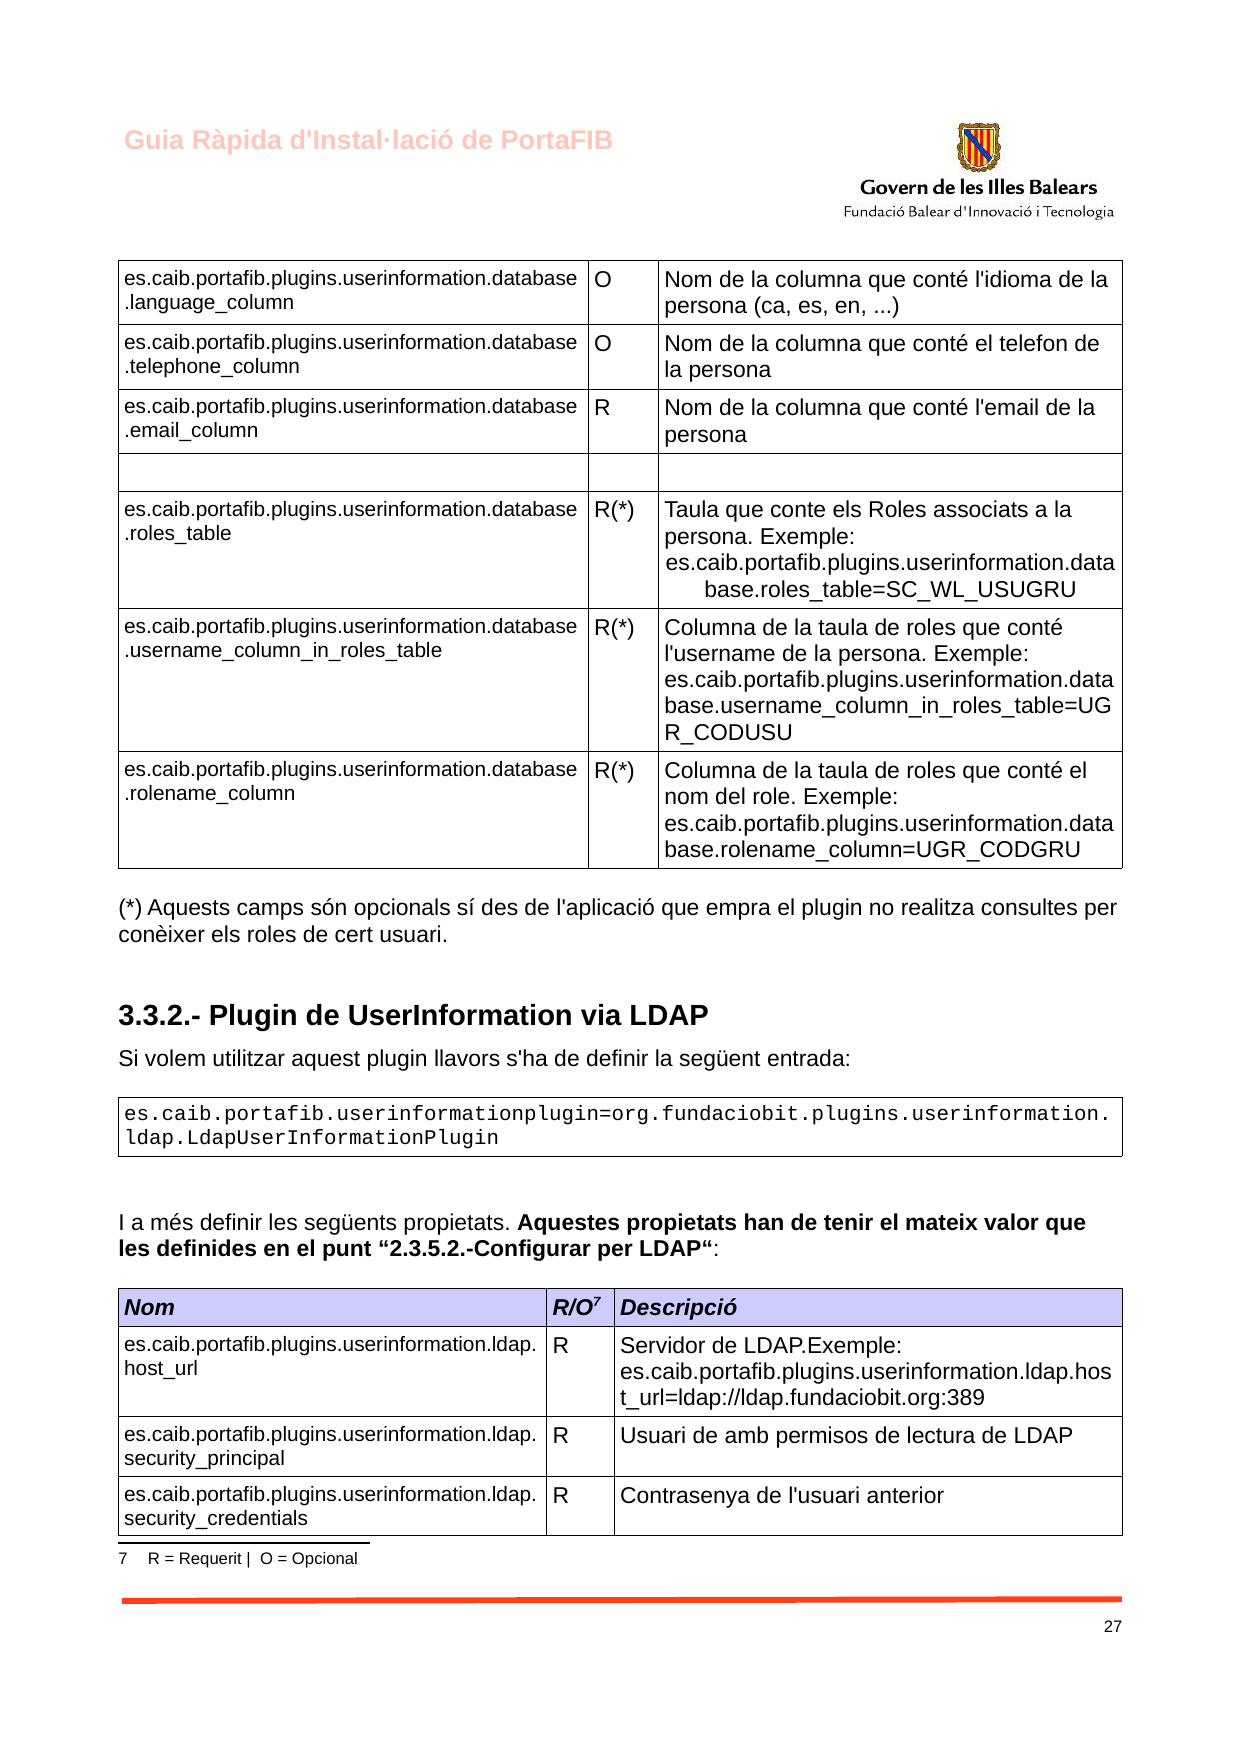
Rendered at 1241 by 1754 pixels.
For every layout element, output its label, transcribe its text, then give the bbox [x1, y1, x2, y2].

table_header Nom [119, 1289, 546, 1326]
table_cell es.caib.portafib.plugins.userinformation.database.email_column [119, 390, 588, 453]
table_cell O [589, 261, 658, 324]
table_header Descripció [615, 1289, 1122, 1326]
table_cell es.caib.portafib.plugins.userinformation.database.roles_table [119, 492, 588, 608]
table_cell R [547, 1417, 614, 1476]
table_cell es.caib.portafib.plugins.userinformation.ldap.security_credentials [119, 1477, 546, 1535]
table_cell Servidor de LDAP.Exemple: es.caib.portafib.plugins.userinformation.ldap.host_url=ldap://ldap.fundaciobit.org:389 [615, 1327, 1122, 1416]
text Si volem utilitzar aquest plugin llavors s'ha de definir la següent entrada: [118, 1044, 1122, 1071]
text (*) Aquests camps són opcionals sí des de l'aplicació que empra el plugin no realitza consultes per conèixer els roles de cert usuari. [118, 894, 1122, 947]
table_cell Columna de la taula de roles que conté l'username de la persona. Exemple: es.caib.portafib.plugins.userinformation.database.username_column_in_roles_table=UGR_CODUSU [659, 609, 1122, 751]
table_cell es.caib.portafib.plugins.userinformation.ldap.security_principal [119, 1417, 546, 1476]
table_cell R [547, 1477, 614, 1535]
table_cell es.caib.portafib.plugins.userinformation.database.username_column_in_roles_table [119, 609, 588, 751]
table_cell O [589, 325, 658, 388]
subtitle Plugin de UserInformation via LDAP [118, 998, 1122, 1032]
table_cell [659, 454, 1122, 491]
table_cell R [547, 1327, 614, 1416]
table_cell R(*) [589, 492, 658, 608]
table_header R/O [547, 1289, 614, 1326]
table_cell R(*) [589, 609, 658, 751]
table_cell R [589, 390, 658, 453]
picture [840, 123, 1117, 220]
table_cell Nom de la columna que conté l'idioma de la persona (ca, es, en, ...) [659, 261, 1122, 324]
table_cell Contrasenya de l'usuari anterior [615, 1477, 1122, 1535]
table_cell Usuari de amb permisos de lectura de LDAP [615, 1417, 1122, 1476]
table_cell Columna de la taula de roles que conté el nom del role. Exemple: es.caib.portafib.plugins.userinformation.database.rolename_column=UGR_CODGRU [659, 752, 1122, 868]
text I a més definir les següents propietats. Aquestes propietats han de tenir el mateix valor que les definides en el punt “2.3.5.2.-Configurar per LDAP“: [118, 1209, 1122, 1262]
table_cell R(*) [589, 752, 658, 868]
table_cell [119, 454, 588, 491]
table_cell es.caib.portafib.plugins.userinformation.database.language_column [119, 261, 588, 324]
table_cell [589, 454, 658, 491]
table_header es.caib.portafib.userinformationplugin=org.fundaciobit.plugins.userinformation.ldap.LdapUserInformationPlugin [119, 1098, 1122, 1156]
table_cell Nom de la columna que conté el telefon de la persona [659, 325, 1122, 388]
table_cell es.caib.portafib.plugins.userinformation.database.rolename_column [119, 752, 588, 868]
table_cell Nom de la columna que conté l'email de la persona [659, 390, 1122, 453]
table_cell es.caib.portafib.plugins.userinformation.ldap.host_url [119, 1327, 546, 1416]
table_cell Taula que conte els Roles associats a la persona. Exemple: es.caib.portafib.plugins.userinformation.database.roles_table=SC_WL_USUGRU [659, 492, 1122, 608]
table_cell es.caib.portafib.plugins.userinformation.database.telephone_column [119, 325, 588, 388]
